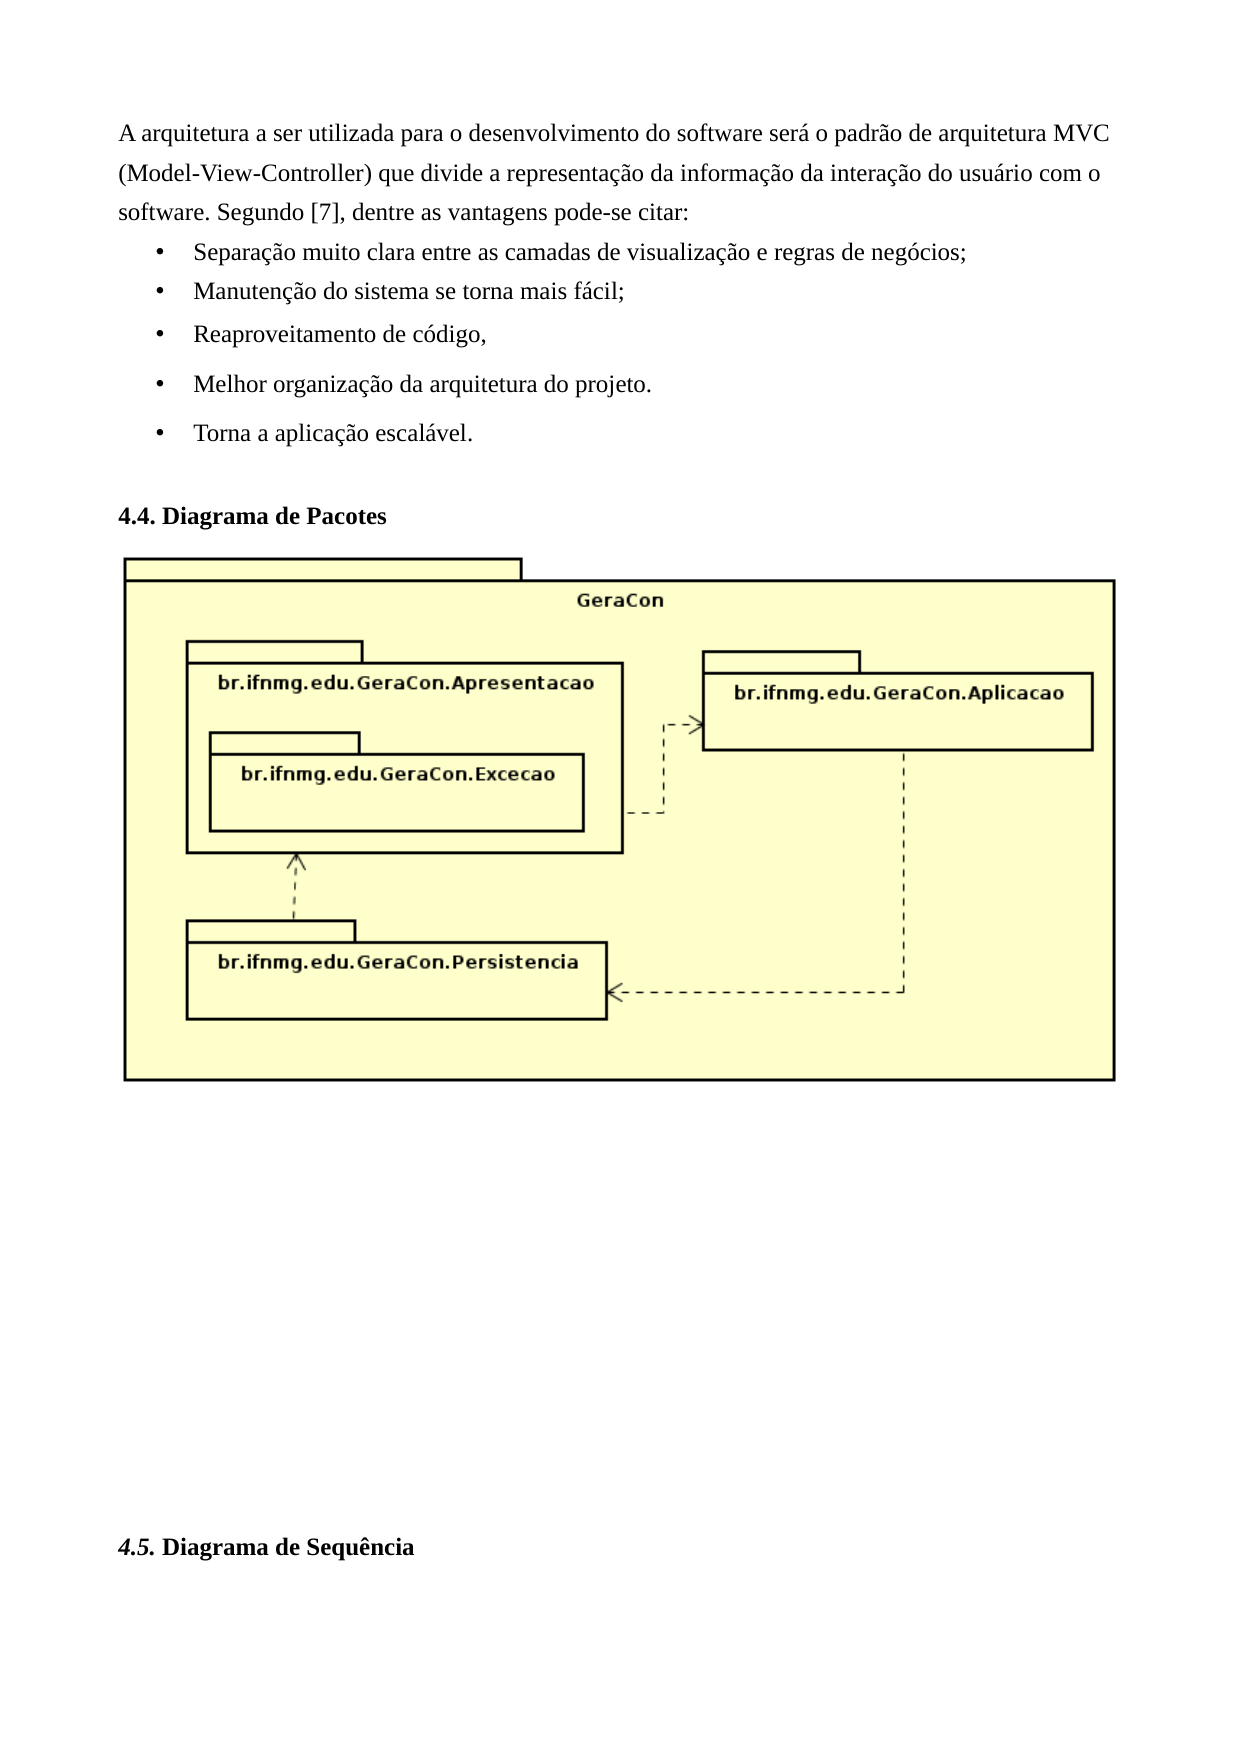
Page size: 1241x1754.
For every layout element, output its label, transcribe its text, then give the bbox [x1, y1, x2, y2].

list Separação muito clara entre as camadas de visualização e regras de negócios; [156, 237, 1122, 266]
text 4.4. Diagrama de Pacotes [118, 501, 1122, 530]
text A arquitetura a ser utilizada para o desenvolvimento do software será o padrão de arquitetura MVC (Model-View-Controller) que divide a representação da informação da interação do usuário com o software. Segundo [7], dentre as vantagens pode-se citar: [118, 118, 1122, 226]
list Manutenção do sistema se torna mais fácil; [156, 276, 1122, 305]
list Melhor organização da arquitetura do projeto. [156, 369, 1122, 397]
text 4.5. Diagrama de Sequência [118, 1532, 1122, 1561]
picture [118, 552, 1123, 1086]
list Torna a aplicação escalável. [156, 418, 1122, 481]
list Reaproveitamento de código, [156, 319, 1122, 348]
